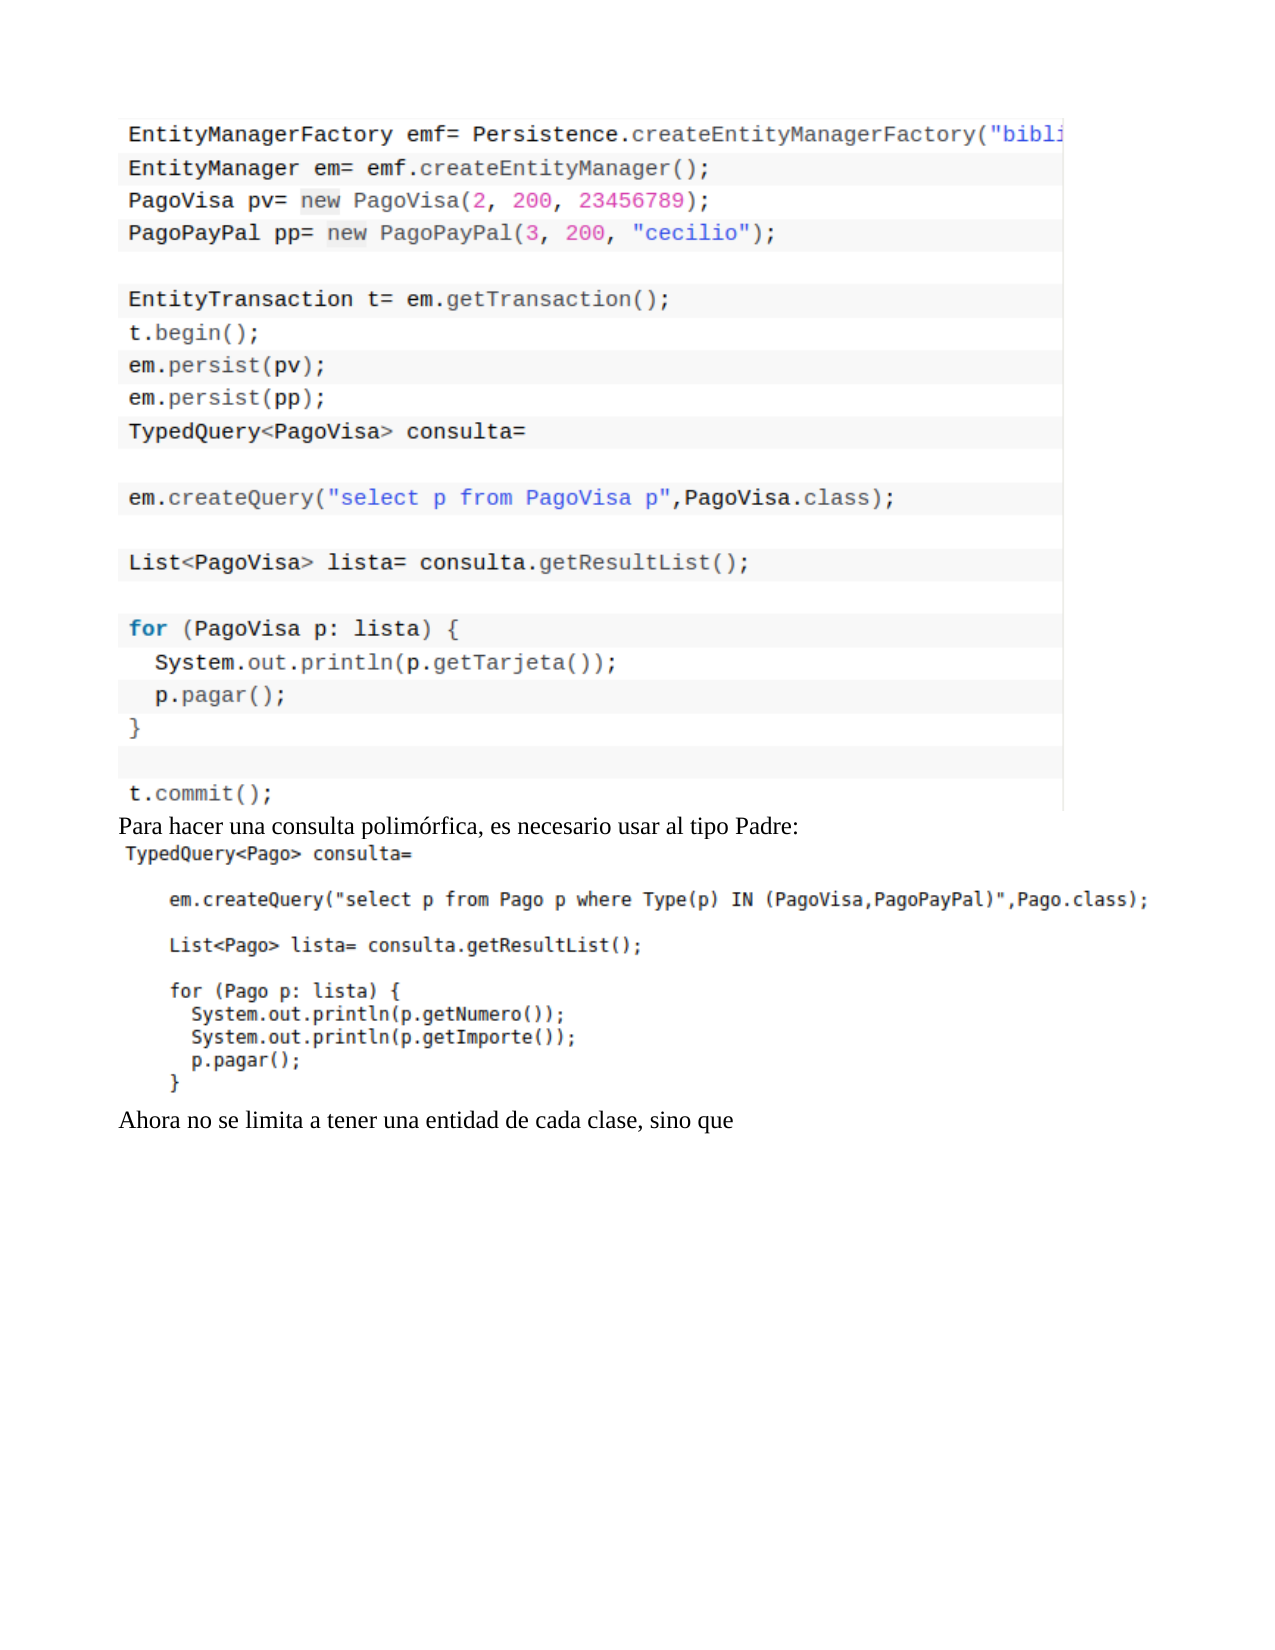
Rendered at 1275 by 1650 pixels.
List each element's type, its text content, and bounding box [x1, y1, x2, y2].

picture [118, 839, 1157, 1105]
text Para hacer una consulta polimórfica, es necesario usar al tipo Padre: [118, 811, 1157, 839]
picture [118, 118, 1070, 811]
text Ahora no se limita a tener una entidad de cada clase, sino que [118, 1105, 1157, 1134]
